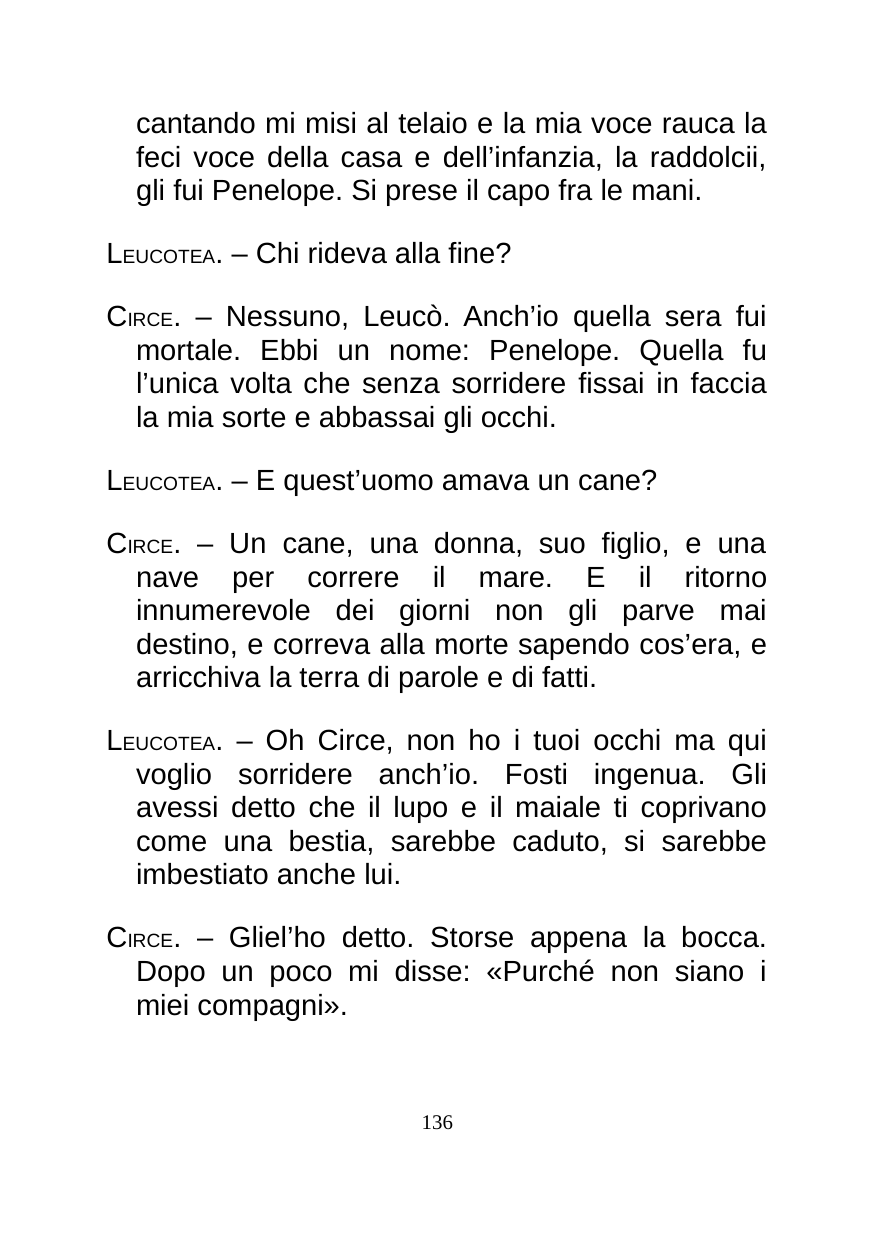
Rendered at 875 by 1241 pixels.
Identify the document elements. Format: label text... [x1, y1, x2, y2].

text cantando mi misi al telaio e la mia voce rauca la feci voce della casa e dell’infanzia, la raddolcii, gli fui Penelope. Si prese il capo fra le mani. [106, 106, 768, 207]
text Leucotea. – Chi rideva alla fine? [106, 236, 768, 270]
text Circe. – Gliel’ho detto. Storse appena la bocca. Dopo un poco mi disse: «Purché non siano i miei compagni». [106, 920, 768, 1021]
text Circe. – Nessuno, Leucò. Anch’io quella sera fui mortale. Ebbi un nome: Penelope. Quella fu l’unica volta che senza sorridere fissai in faccia la mia sorte e abbassai gli occhi. [106, 299, 768, 433]
text Leucotea. – E quest’uomo amava un cane? [106, 463, 768, 497]
text Leucotea. – Oh Circe, non ho i tuoi occhi ma qui voglio sorridere anch’io. Fosti ingenua. Gli avessi detto che il lupo e il maiale ti coprivano come una bestia, sarebbe caduto, si sarebbe imbestiato anche lui. [106, 723, 768, 891]
text Circe. – Un cane, una donna, suo figlio, e una nave per correre il mare. E il ritorno innumerevole dei giorni non gli parve mai destino, e correva alla morte sapendo cos’era, e arricchiva la terra di parole e di fatti. [106, 526, 768, 694]
